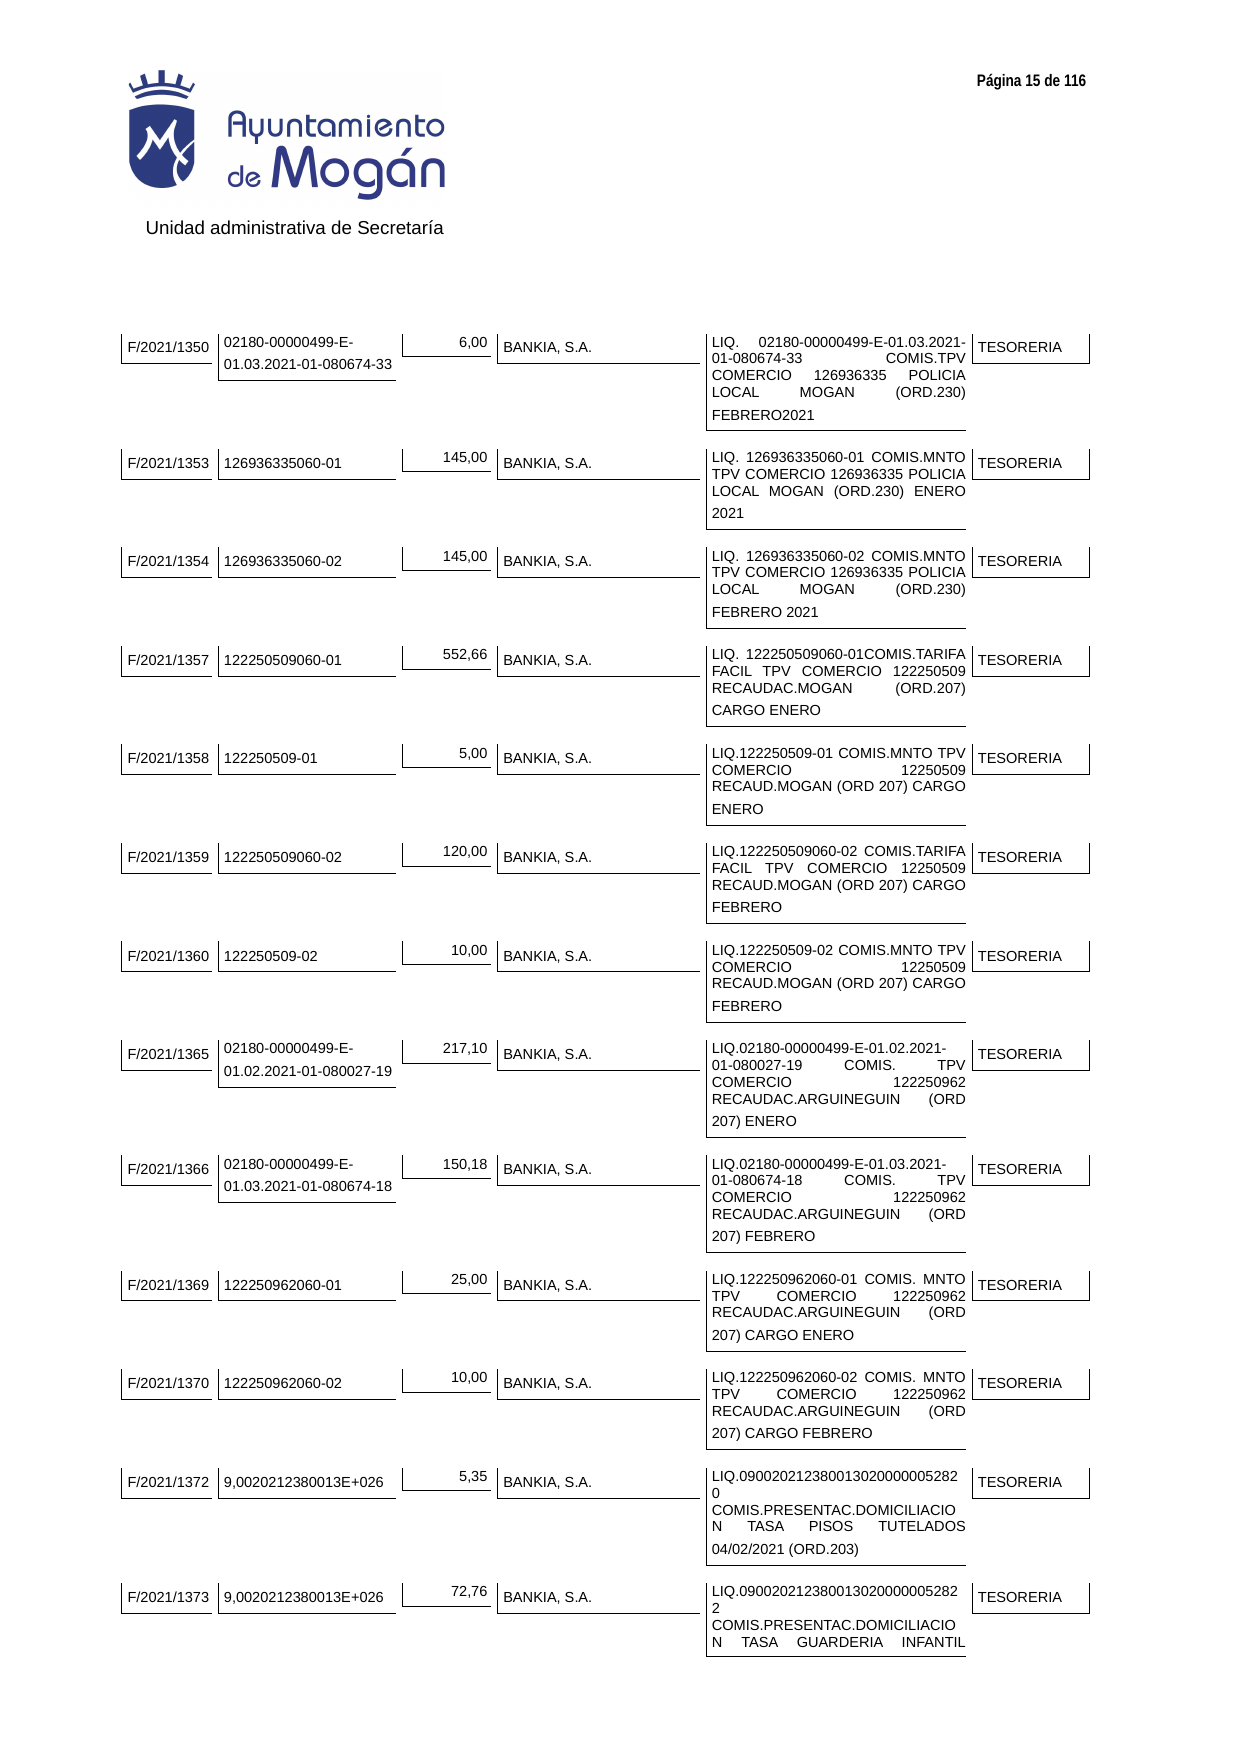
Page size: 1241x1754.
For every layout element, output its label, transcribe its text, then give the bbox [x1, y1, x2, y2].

table_cell LIQ.122250509-02 COMIS.MNTO TPV COMERCIO 12250509 RECAUD.MOGAN (ORD 207) CARGO FEBRERO [703, 939, 969, 1037]
table_cell 02180-00000499-E-01.03.2021-01-080674-18 [215, 1153, 399, 1268]
table_cell BANKIA, S.A. [494, 331, 703, 446]
table_cell LIQ. 02180-00000499-E-01.03.2021-01-080674-33 COMIS.TPV COMERCIO 126936335 POLICIA LOCAL MOGAN (ORD.230) FEBRERO2021 [703, 331, 969, 446]
table_cell F/2021/1358 [118, 741, 215, 840]
table_cell TESORERIA [969, 939, 1092, 1037]
table_cell F/2021/1350 [118, 331, 215, 446]
table_cell 6,00 [399, 331, 494, 446]
table_cell 02180-00000499-E-01.03.2021-01-080674-33 [215, 331, 399, 446]
table_cell 10,00 [399, 1366, 494, 1465]
table_cell TESORERIA [969, 840, 1092, 938]
table_cell BANKIA, S.A. [494, 1037, 703, 1152]
table_cell 5,35 [399, 1465, 494, 1580]
table_cell F/2021/1353 [118, 446, 215, 544]
table_cell F/2021/1370 [118, 1366, 215, 1465]
table_cell TESORERIA [969, 1268, 1092, 1366]
table_cell 120,00 [399, 840, 494, 938]
table_cell F/2021/1360 [118, 939, 215, 1037]
table_cell BANKIA, S.A. [494, 1366, 703, 1465]
picture [128, 70, 445, 206]
table_cell F/2021/1354 [118, 544, 215, 643]
table_cell LIQ.0900202123800130200000052820 COMIS.PRESENTAC.DOMICILIACION TASA PISOS TUTELADOS 04/02/2021 (ORD.203) [703, 1465, 969, 1580]
table_cell 126936335060-02 [215, 544, 399, 643]
table_cell BANKIA, S.A. [494, 939, 703, 1037]
table_cell 122250962060-01 [215, 1268, 399, 1366]
table_cell TESORERIA [969, 741, 1092, 840]
table_cell 72,76 [399, 1580, 494, 1659]
table_cell 122250509-02 [215, 939, 399, 1037]
table_cell 9,0020212380013E+026 [215, 1580, 399, 1659]
table_cell LIQ. 126936335060-02 COMIS.MNTO TPV COMERCIO 126936335 POLICIA LOCAL MOGAN (ORD.230) FEBRERO 2021 [703, 544, 969, 643]
table_cell F/2021/1365 [118, 1037, 215, 1152]
table_cell F/2021/1366 [118, 1153, 215, 1268]
table_cell 9,0020212380013E+026 [215, 1465, 399, 1580]
table_cell LIQ. 126936335060-01 COMIS.MNTO TPV COMERCIO 126936335 POLICIA LOCAL MOGAN (ORD.230) ENERO 2021 [703, 446, 969, 544]
table_cell TESORERIA [969, 643, 1092, 741]
table_cell BANKIA, S.A. [494, 1465, 703, 1580]
table_cell TESORERIA [969, 1465, 1092, 1580]
table_cell BANKIA, S.A. [494, 1153, 703, 1268]
table_cell LIQ.122250509060-02 COMIS.TARIFA FACIL TPV COMERCIO 12250509 RECAUD.MOGAN (ORD 207) CARGO FEBRERO [703, 840, 969, 938]
table_cell 10,00 [399, 939, 494, 1037]
table_cell BANKIA, S.A. [494, 1268, 703, 1366]
table_cell 122250509060-01 [215, 643, 399, 741]
table_cell TESORERIA [969, 446, 1092, 544]
table_cell TESORERIA [969, 1153, 1092, 1268]
table_cell LIQ.122250962060-01 COMIS. MNTO TPV COMERCIO 122250962 RECAUDAC.ARGUINEGUIN (ORD 207) CARGO ENERO [703, 1268, 969, 1366]
table_cell BANKIA, S.A. [494, 643, 703, 741]
table_cell TESORERIA [969, 1580, 1092, 1659]
table_cell TESORERIA [969, 544, 1092, 643]
table_cell 25,00 [399, 1268, 494, 1366]
table_cell 122250962060-02 [215, 1366, 399, 1465]
table_cell LIQ.02180-00000499-E-01.03.2021-01-080674-18 COMIS. TPV COMERCIO 122250962 RECAUDAC.ARGUINEGUIN (ORD 207) FEBRERO [703, 1153, 969, 1268]
table_cell TESORERIA [969, 1037, 1092, 1152]
table_cell TESORERIA [969, 1366, 1092, 1465]
table_cell 217,10 [399, 1037, 494, 1152]
table_cell LIQ.0900202123800130200000052822 COMIS.PRESENTAC.DOMICILIACION TASA GUARDERIA INFANTIL [703, 1580, 969, 1659]
table_cell LIQ.122250962060-02 COMIS. MNTO TPV COMERCIO 122250962 RECAUDAC.ARGUINEGUIN (ORD 207) CARGO FEBRERO [703, 1366, 969, 1465]
table_cell TESORERIA [969, 331, 1092, 446]
table_cell 150,18 [399, 1153, 494, 1268]
table_cell 122250509-01 [215, 741, 399, 840]
table_cell 5,00 [399, 741, 494, 840]
table_cell BANKIA, S.A. [494, 840, 703, 938]
table_cell 552,66 [399, 643, 494, 741]
table_cell 145,00 [399, 544, 494, 643]
table_cell LIQ.122250509-01 COMIS.MNTO TPV COMERCIO 12250509 RECAUD.MOGAN (ORD 207) CARGO ENERO [703, 741, 969, 840]
table_cell 02180-00000499-E-01.02.2021-01-080027-19 [215, 1037, 399, 1152]
table_cell LIQ. 122250509060-01COMIS.TARIFA FACIL TPV COMERCIO 122250509 RECAUDAC.MOGAN (ORD.207) CARGO ENERO [703, 643, 969, 741]
table_cell BANKIA, S.A. [494, 446, 703, 544]
table_cell LIQ.02180-00000499-E-01.02.2021-01-080027-19 COMIS. TPV COMERCIO 122250962 RECAUDAC.ARGUINEGUIN (ORD 207) ENERO [703, 1037, 969, 1152]
table_cell 145,00 [399, 446, 494, 544]
table_cell F/2021/1373 [118, 1580, 215, 1659]
table_cell BANKIA, S.A. [494, 544, 703, 643]
table_cell F/2021/1359 [118, 840, 215, 938]
table_cell F/2021/1372 [118, 1465, 215, 1580]
table_cell F/2021/1357 [118, 643, 215, 741]
table_cell BANKIA, S.A. [494, 1580, 703, 1659]
table_cell BANKIA, S.A. [494, 741, 703, 840]
table_cell F/2021/1369 [118, 1268, 215, 1366]
table_cell 126936335060-01 [215, 446, 399, 544]
table_cell 122250509060-02 [215, 840, 399, 938]
